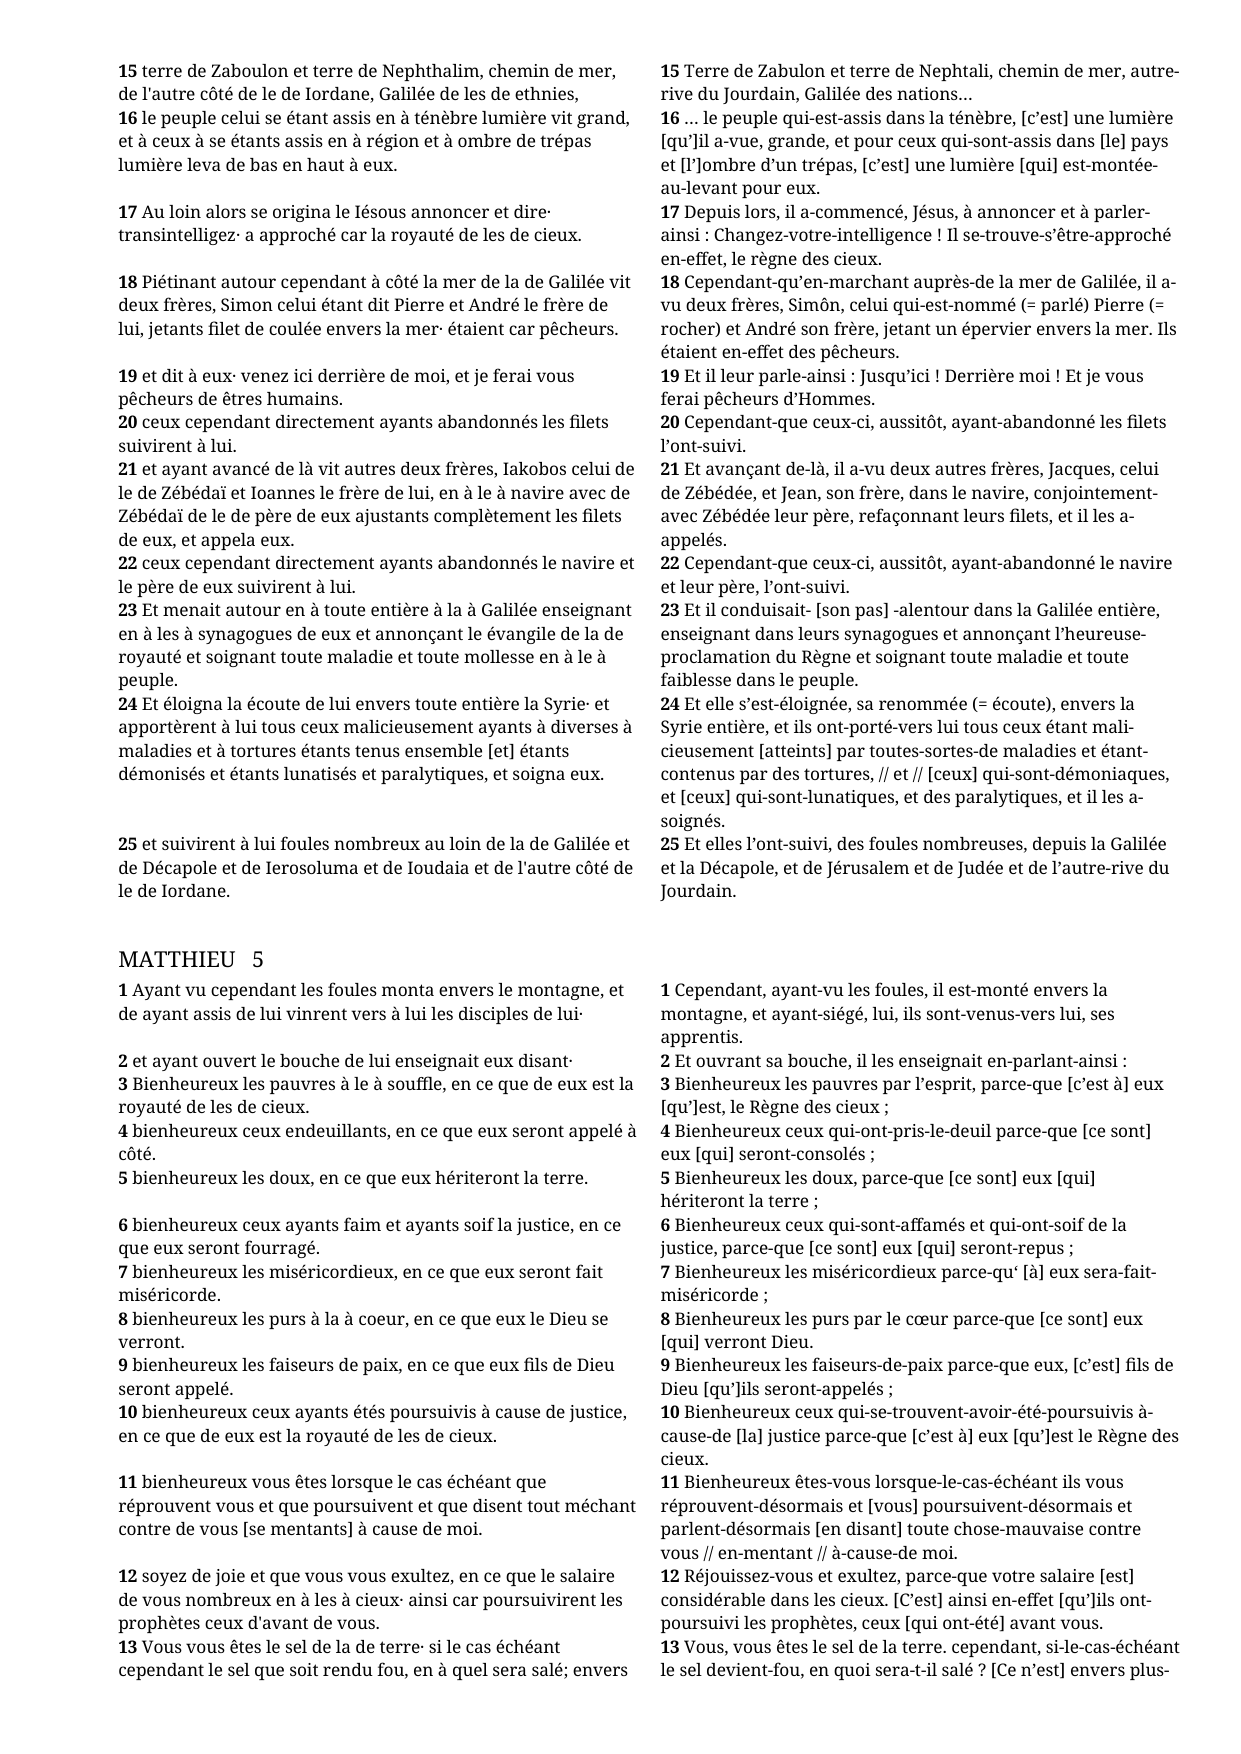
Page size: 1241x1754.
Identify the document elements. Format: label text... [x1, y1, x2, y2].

table_cell [639, 598, 660, 692]
table_cell 5 bienheureux les doux, en ce que eux hériteront la terre. [118, 1166, 639, 1213]
table_cell [639, 551, 660, 598]
table_cell 25 et suivirent à lui foules nombreux au loin de la de Galilée et de Décapole et de Ierosoluma et de Ioudaia et de l'autre côté de le de Iordane. [118, 833, 639, 903]
table_cell 16 le peuple celui se étant assis en à ténèbre lumière vit grand, et à ceux à se étants assis en à région et à ombre de trépas lumière leva de bas en haut à eux. [118, 106, 639, 200]
table_cell [639, 1166, 660, 1213]
table_cell [639, 59, 660, 106]
table_cell 24 Et éloigna la écoute de lui envers toute entière la Syrie· et apportèrent à lui tous ceux malicieusement ayants à diverses à maladies et à tortures étants tenus ensemble [et] étants démonisés et étants lunatisés et paralytiques, et soigna eux. [118, 692, 639, 832]
table_cell 10 Bienheureux ceux qui-se-trouvent-avoir-été-poursuivis à-cause-de [la] justice parce-que [c’est à] eux [qu’]est le Règne des cieux. [660, 1400, 1181, 1471]
table_cell 13 Vous, vous êtes le sel de la terre. cependant, si-le-cas-échéant le sel devient-fou, en quoi sera-t-il salé ? [Ce n’est] envers plus-rien [qu’]il a- encore -de-ténacité, sinon en-étant-jeté au-dehors pour en-être-réduit-à-être-foulé-aux-pieds sous-l’obédience-des Hommes. [660, 1635, 1181, 1682]
table_header 1 Ayant vu cependant les foules monta envers le montagne, et de ayant assis de lui vinrent vers à lui les disciples de lui· [118, 979, 639, 1049]
table_cell 17 Au loin alors se origina le Iésous annoncer et dire· transintelligez· a approché car la royauté de les de cieux. [118, 200, 639, 270]
table_cell 15 terre de Zaboulon et terre de Nephthalim, chemin de mer, de l'autre côté de le de Iordane, Galilée de les de ethnies, [118, 59, 639, 106]
table_cell [639, 1049, 660, 1072]
table_cell 8 Bienheureux les purs par le cœur parce-que [ce sont] eux [qui] verront Dieu. [660, 1307, 1181, 1353]
table_cell 22 ceux cependant directement ayants abandonnés le navire et le père de eux suivirent à lui. [118, 551, 639, 598]
table_cell 9 bienheureux les faiseurs de paix, en ce que eux fils de Dieu seront appelé. [118, 1354, 639, 1400]
table_cell [639, 411, 660, 457]
table_cell [639, 270, 660, 364]
table_cell [639, 1260, 660, 1307]
table_cell 7 bienheureux les miséricordieux, en ce que eux seront fait miséricorde. [118, 1260, 639, 1307]
table_cell 2 Et ouvrant sa bouche, il les enseignait en-parlant-ainsi : [660, 1049, 1181, 1072]
table_cell 11 Bienheureux êtes-vous lorsque-le-cas-échéant ils vous réprouvent-désormais et [vous] poursuivent-désormais et parlent-désormais [en di­sant] toute chose-mauvaise contre vous // en-mentant // à-cause-de moi. [660, 1471, 1181, 1564]
table_cell 25 Et elles l’ont-suivi, des foules nombreuses, depuis la Galilée et la Décapole, et de Jérusalem et de Judée et de l’autre-rive du Jourdain. [660, 833, 1181, 903]
table_cell 22 Cependant-que ceux-ci, aussitôt, ayant-abandonné le navire et leur père, l’ont-suivi. [660, 551, 1181, 598]
table_cell 10 bienheureux ceux ayants étés poursuivis à cause de justice, en ce que de eux est la royauté de les de cieux. [118, 1400, 639, 1471]
table_cell 21 Et avançant de-là, il a-vu deux autres frères, Jacques, celui de Zébédée, et Jean, son frère, dans le navire, conjointement-avec Zébédée leur père, refaçonnant leurs filets, et il les a-appelés. [660, 458, 1181, 551]
table_cell 15 Terre de Zabulon et terre de Nephtali, chemin de mer, autre-rive du Jourdain, Galilée des nations… [660, 59, 1181, 106]
table_cell 2 et ayant ouvert le bouche de lui enseignait eux disant· [118, 1049, 639, 1072]
table_cell 19 Et il leur parle-ainsi : Jusqu’ici ! Derrière moi ! Et je vous ferai pêcheurs d’Hommes. [660, 364, 1181, 411]
table_cell 9 Bienheureux les faiseurs-de-paix parce-que eux, [c’est] fils de Dieu [qu’]ils seront-appelés ; [660, 1354, 1181, 1400]
table_cell [639, 364, 660, 411]
table_cell [639, 833, 660, 903]
text MATTHIEU 5 [118, 944, 1181, 974]
table_cell 23 Et menait autour en à toute entière à la à Galilée enseignant en à les à synagogues de eux et annonçant le évangile de la de royauté et soignant toute maladie et toute mollesse en à le à peuple. [118, 598, 639, 692]
table_cell 18 Piétinant autour cependant à côté la mer de la de Galilée vit deux frères, Simon celui étant dit Pierre et André le frère de lui, jetants filet de coulée envers la mer· étaient car pêcheurs. [118, 270, 639, 364]
table_cell [639, 1072, 660, 1119]
table_cell 3 Bienheureux les pauvres à le à souffle, en ce que de eux est la royauté de les de cieux. [118, 1072, 639, 1119]
table_cell [639, 1400, 660, 1471]
table_cell [639, 458, 660, 551]
table_header [639, 979, 660, 1049]
table_cell 4 bienheureux ceux endeuillants, en ce que eux seront appelé à côté. [118, 1119, 639, 1166]
table_cell 6 bienheureux ceux ayants faim et ayants soif la justice, en ce que eux seront fourragé. [118, 1213, 639, 1260]
table_header 1 Cependant, ayant-vu les foules, il est-monté envers la montagne, et ayant-siégé, lui, ils sont-venus-vers lui, ses apprentis. [660, 979, 1181, 1049]
table_cell [639, 1119, 660, 1166]
table_cell [639, 1307, 660, 1353]
table_cell 5 Bienheureux les doux, parce-que [ce sont] eux [qui] hériteront la terre ; [660, 1166, 1181, 1213]
table_cell [639, 1635, 660, 1682]
table_cell 3 Bienheureux les pauvres par l’esprit, parce-que [c’est à] eux [qu’]est, le Règne des cieux ; [660, 1072, 1181, 1119]
table_cell [639, 1213, 660, 1260]
table_cell 19 et dit à eux· venez ici derrière de moi, et je ferai vous pêcheurs de êtres humains. [118, 364, 639, 411]
table_cell 4 Bienheureux ceux qui-ont-pris-le-deuil parce-que [ce sont] eux [qui] seront-consolés ; [660, 1119, 1181, 1166]
table_cell [639, 692, 660, 832]
table_cell 12 soyez de joie et que vous vous exultez, en ce que le salaire de vous nombreux en à les à cieux· ainsi car poursuivirent les prophètes ceux d'avant de vous. [118, 1564, 639, 1635]
table_cell [639, 1354, 660, 1400]
table_cell 16 … le peuple qui-est-assis dans la ténèbre, [c’est] une lumière [qu’]il a-vue, grande, et pour ceux qui-sont-assis dans [le] pays et [l’]ombre d’un trépas, [c’est] une lumière [qui] est-montée-au-levant pour eux. [660, 106, 1181, 200]
table_cell 18 Cependant-qu’en-marchant auprès-de la mer de Galilée, il a-vu deux frères, Simôn, celui qui-est-nommé (= parlé) Pierre (= rocher) et André son frère, jetant un épervier envers la mer. Ils étaient en-effet des pêcheurs. [660, 270, 1181, 364]
table_cell [639, 1471, 660, 1564]
table_cell 13 Vous vous êtes le sel de la de terre· si le cas échéant cependant le sel que soit rendu fou, en à quel sera salé; envers aucun a la ténacité encore si ne pas ayant été jeté au-dehors être piétiné de haut en bas sous de les de êtres humains. [118, 1635, 639, 1682]
table_cell 7 Bienheureux les miséricordieux parce-qu‘ [à] eux sera-fait-miséricorde ; [660, 1260, 1181, 1307]
table_cell 17 Depuis lors, il a-commencé, Jésus, à annoncer et à parler-ainsi : Changez-votre-intelligence ! Il se-trouve-s’être-approché en-effet, le règne des cieux. [660, 200, 1181, 270]
table_cell 6 Bienheureux ceux qui-sont-affamés et qui-ont-soif de la justice, parce-que [ce sont] eux [qui] seront-repus ; [660, 1213, 1181, 1260]
table_cell 24 Et elle s’est-éloignée, sa renommée (= écoute), envers la Syrie entière, et ils ont-porté-vers lui tous ceux étant mali-cieusement [atteints] par toutes-sortes-de maladies et étant-contenus par des tortures, // et // [ceux] qui-sont-démoniaques, et [ceux] qui-sont-lunatiques, et des paralytiques, et il les a-soignés. [660, 692, 1181, 832]
table_cell 20 ceux cependant directement ayants abandonnés les filets suivirent à lui. [118, 411, 639, 457]
table_cell 20 Cependant-que ceux-ci, aussitôt, ayant-abandonné les filets l’ont-suivi. [660, 411, 1181, 457]
table_cell 21 et ayant avancé de là vit autres deux frères, Iakobos celui de le de Zébédaï et Ioannes le frère de lui, en à le à navire avec de Zébédaï de le de père de eux ajustants complètement les filets de eux, et appela eux. [118, 458, 639, 551]
table_cell 12 Réjouissez-vous et exultez, parce-que votre salaire [est] considérable dans les cieux. [C’est] ainsi en-effet [qu’]ils ont-poursuivi les prophètes, ceux [qui ont-été] avant vous. [660, 1564, 1181, 1635]
table_cell [639, 1564, 660, 1635]
table_cell [639, 106, 660, 200]
table_cell 8 bienheureux les purs à la à coeur, en ce que eux le Dieu se verront. [118, 1307, 639, 1353]
table_cell [639, 200, 660, 270]
table_cell 11 bienheureux vous êtes lorsque le cas échéant que réprouvent vous et que poursuivent et que disent tout méchant contre de vous [se mentants] à cause de moi. [118, 1471, 639, 1564]
table_cell 23 Et il conduisait- [son pas] -alentour dans la Galilée entière, enseignant dans leurs synagogues et annonçant l’heureuse-proclamation du Règne et soignant toute maladie et toute faiblesse dans le peuple. [660, 598, 1181, 692]
